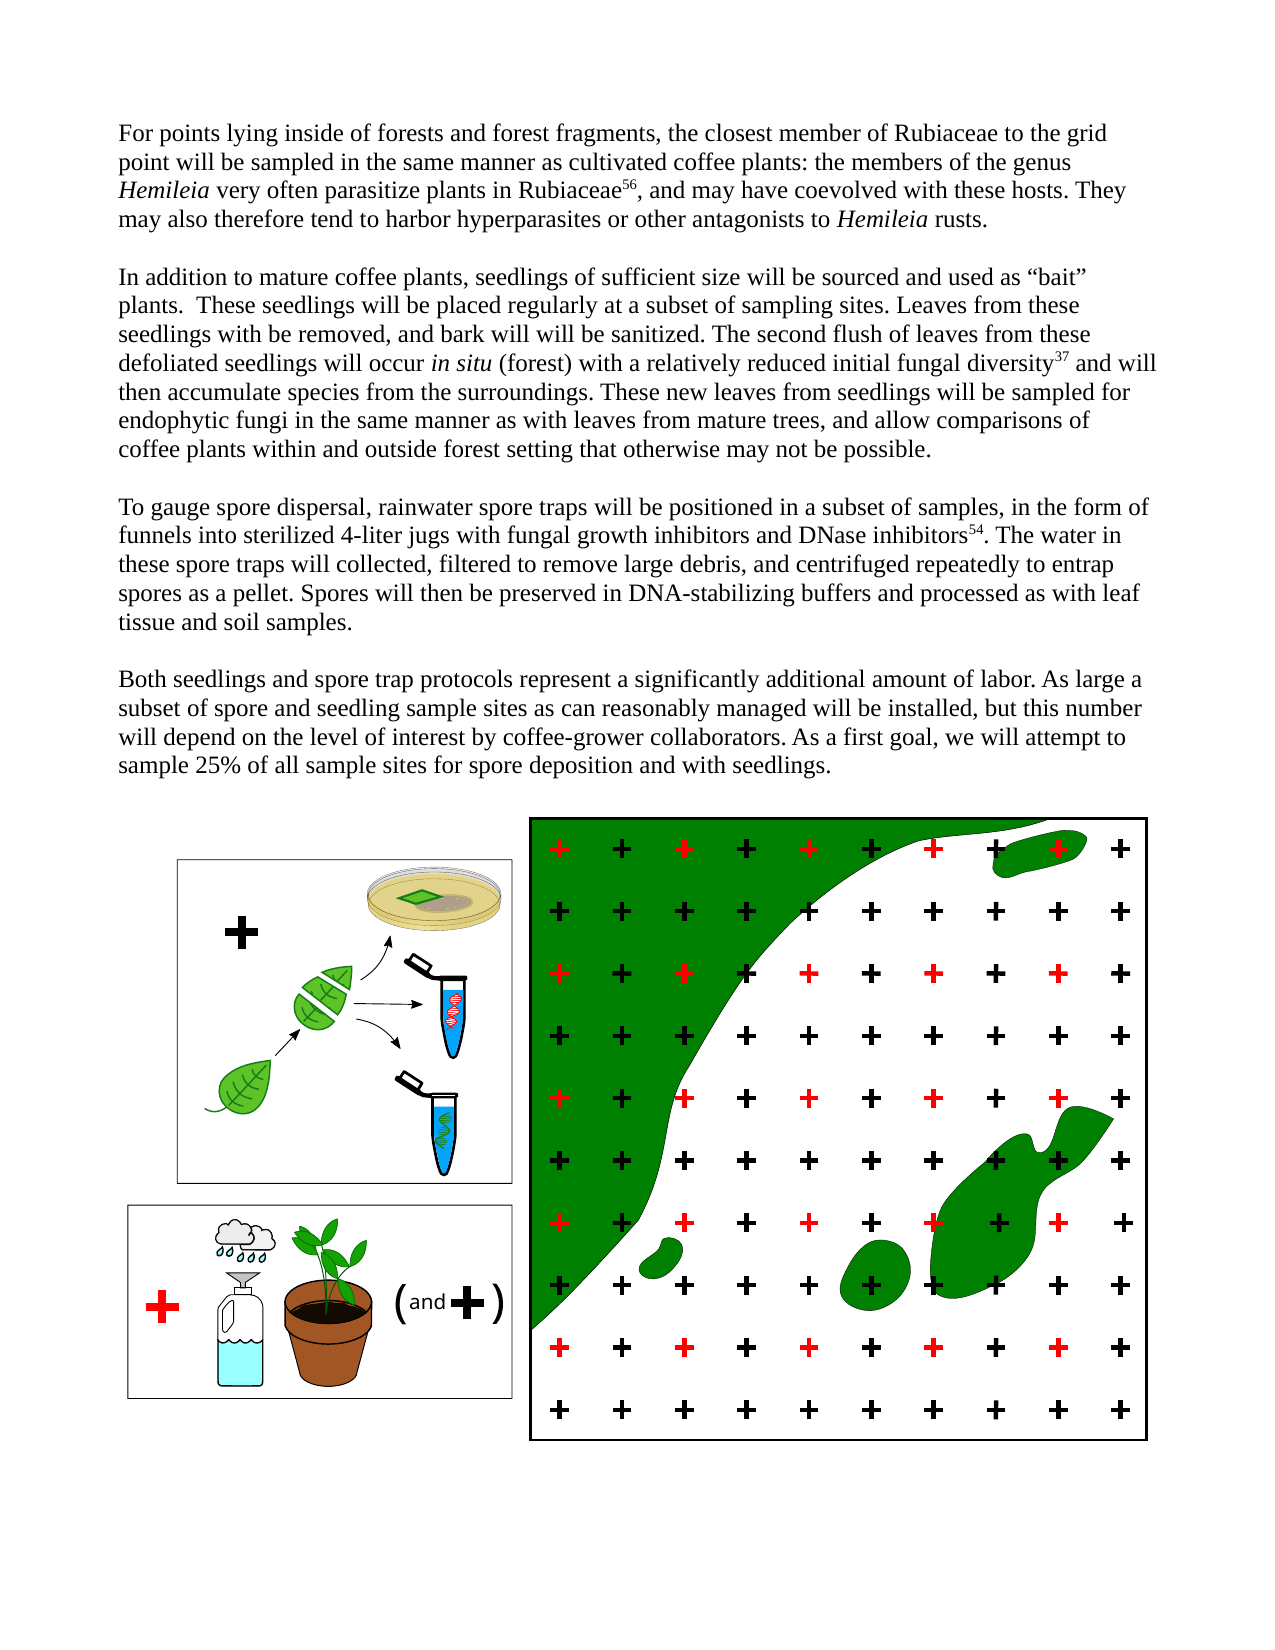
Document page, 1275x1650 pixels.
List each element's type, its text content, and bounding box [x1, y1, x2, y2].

text To gauge spore dispersal, rainwater spore traps will be positioned in a subset of samples, in the form of funnels into sterilized 4-liter jugs with fungal growth inhibitors and DNase inhibitors54. The water in these spore traps will collected, filtered to remove large debris, and centrifuged repeatedly to entrap spores as a pellet. Spores will then be preserved in DNA-stabilizing buffers and processed as with leaf tissue and soil samples. [118, 492, 1157, 636]
text In addition to mature coffee plants, seedlings of sufficient size will be sourced and used as “bait” plants. These seedlings will be placed regularly at a subset of sampling sites. Leaves from these seedlings with be removed, and bark will will be sanitized. The second flush of leaves from these defoliated seedlings will occur in situ (forest) with a relatively reduced initial fungal diversity37 and will then accumulate species from the surroundings. These new leaves from seedlings will be sampled for endophytic fungi in the same manner as with leaves from mature trees, and allow comparisons of coffee plants within and outside forest setting that otherwise may not be possible. [118, 262, 1157, 463]
text Both seedlings and spore trap protocols represent a significantly additional amount of labor. As large a subset of spore and seedling sample sites as can reasonably managed will be installed, but this number will depend on the level of interest by coffee-grower collaborators. As a first goal, we will attempt to sample 25% of all sample sites for spore deposition and with seedlings. [118, 664, 1157, 779]
text For points lying inside of forests and forest fragments, the closest member of Rubiaceae to the grid point will be sampled in the same manner as cultivated coffee plants: the members of the genus Hemileia very often parasitize plants in Rubiaceae56, and may have coevolved with these hosts. They may also therefore tend to harbor hyperparasites or other antagonists to Hemileia rusts. [118, 118, 1157, 233]
